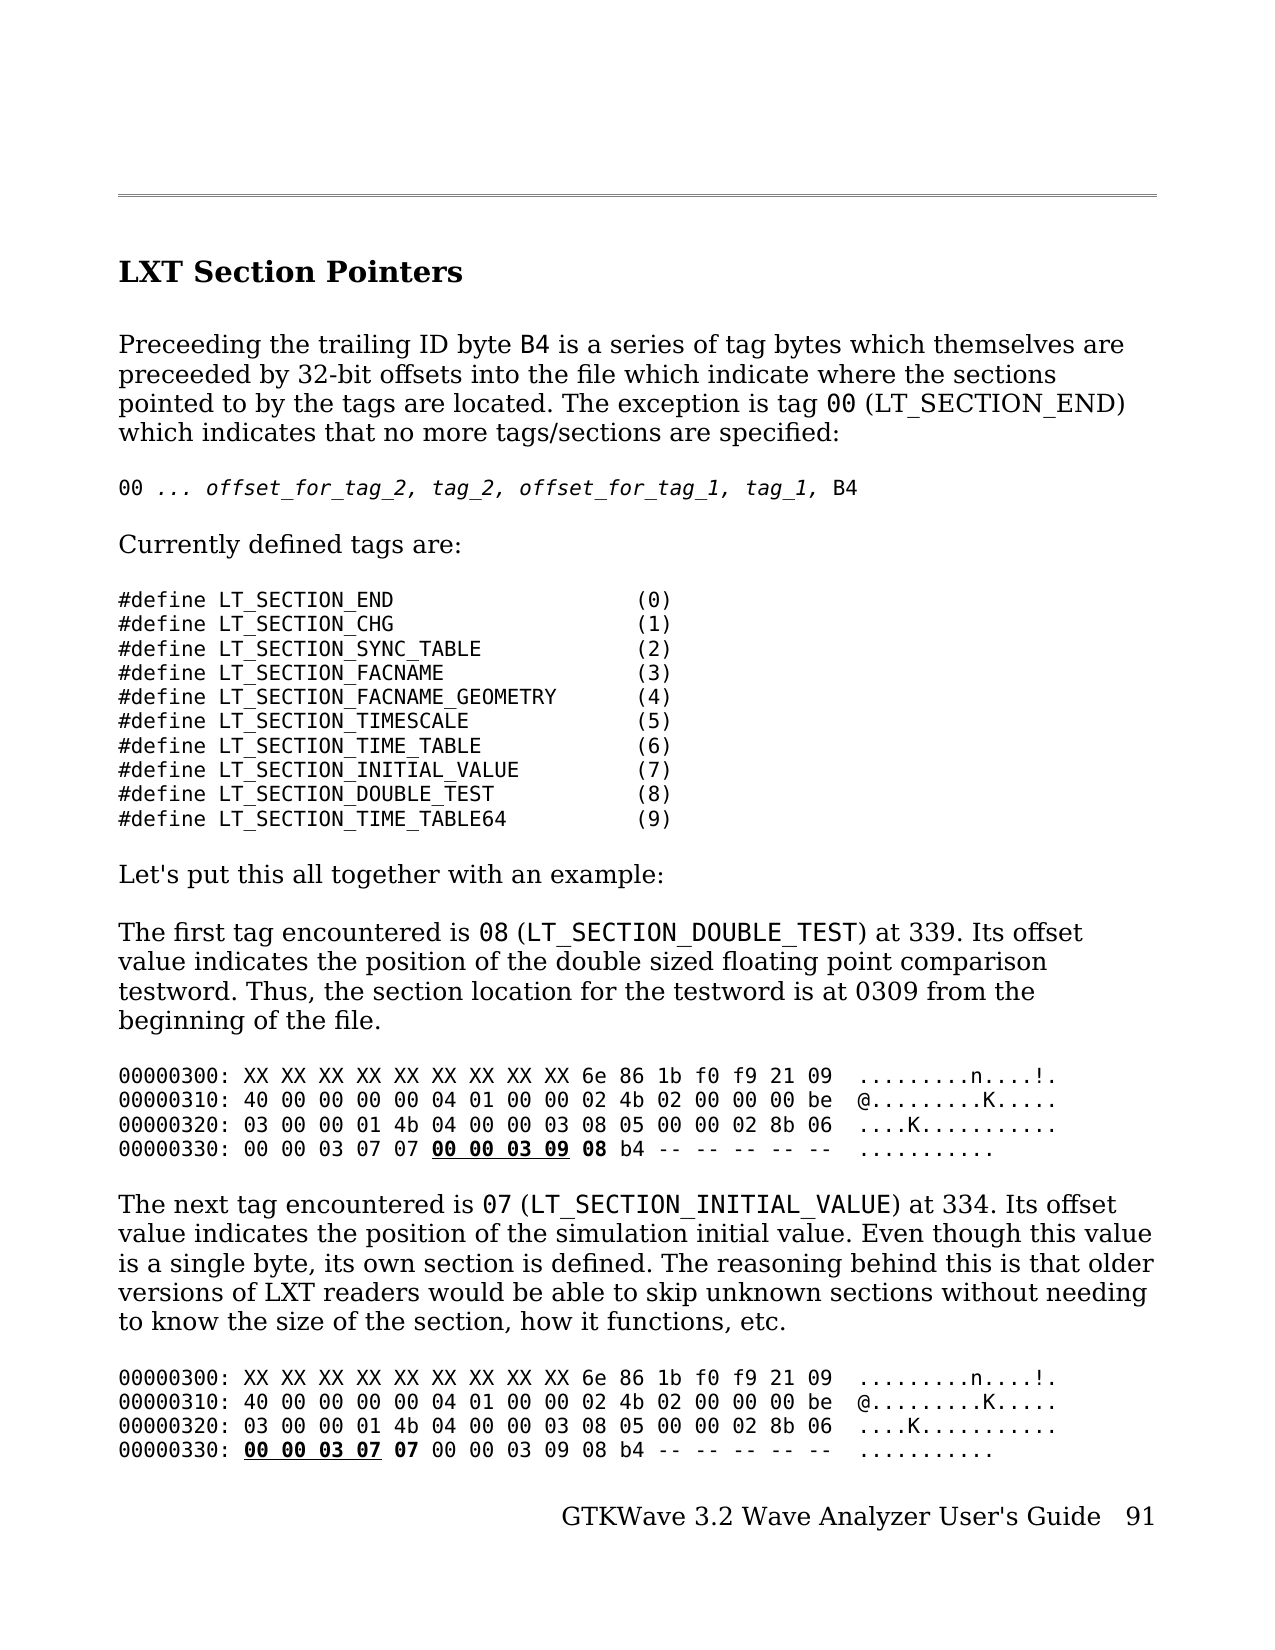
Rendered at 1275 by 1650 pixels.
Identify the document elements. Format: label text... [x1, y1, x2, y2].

text LXT Section Pointers [118, 226, 1157, 289]
text Preceeding the trailing ID byte B4 is a series of tag bytes which themselves are preceeded by 32-bit offsets into the file which indicate where the sections pointed to by the tags are located. The exception is tag 00 (LT_SECTION_END) which indicates that no more tags/sections are specified: 00 ... offset_for_tag_2, tag_2, offset_for_tag_1, tag_1, B4 Currently defined tags are: #define LT_SECTION_END (0) #define LT_SECTION_CHG (1) #define LT_SECTION_SYNC_TABLE (2) #define LT_SECTION_FACNAME (3) #define LT_SECTION_FACNAME_GEOMETRY (4) #define LT_SECTION_TIMESCALE (5) #define LT_SECTION_TIME_TABLE (6) #define LT_SECTION_INITIAL_VALUE (7) #define LT_SECTION_DOUBLE_TEST (8) #define LT_SECTION_TIME_TABLE64 (9) Let's put this all together with an example: The first tag encountered is 08 (LT_SECTION_DOUBLE_TEST) at 339. Its offset value indicates the position of the double sized floating point comparison testword. Thus, the section location for the testword is at 0309 from the beginning of the file. 00000300: XX XX XX XX XX XX XX XX XX 6e 86 1b f0 f9 21 09 .........n....!. 00000310: 40 00 00 00 00 04 01 00 00 02 4b 02 00 00 00 be @.........K..... 00000320: 03 00 00 01 4b 04 00 00 03 08 05 00 00 02 8b 06 ....K........... 00000330: 00 00 03 07 07 00 00 03 09 08 b4 -- -- -- -- -- ........... The next tag encountered is 07 (LT_SECTION_INITIAL_VALUE) at 334. Its offset value indicates the position of the simulation initial value. Even though this value is a single byte, its own section is defined. The reasoning behind this is that older versions of LXT readers would be able to skip unknown sections without needing to know the size of the section, how it functions, etc. 00000300: XX XX XX XX XX XX XX XX XX 6e 86 1b f0 f9 21 09 .........n....!. 00000310: 40 00 00 00 00 04 01 00 00 02 4b 02 00 00 00 be @.........K..... 00000320: 03 00 00 01 4b 04 00 00 03 08 05 00 00 02 8b 06 ....K........... 00000330: 00 00 03 07 07 00 00 03 09 08 b4 -- -- -- -- -- ........... [118, 301, 1157, 1463]
